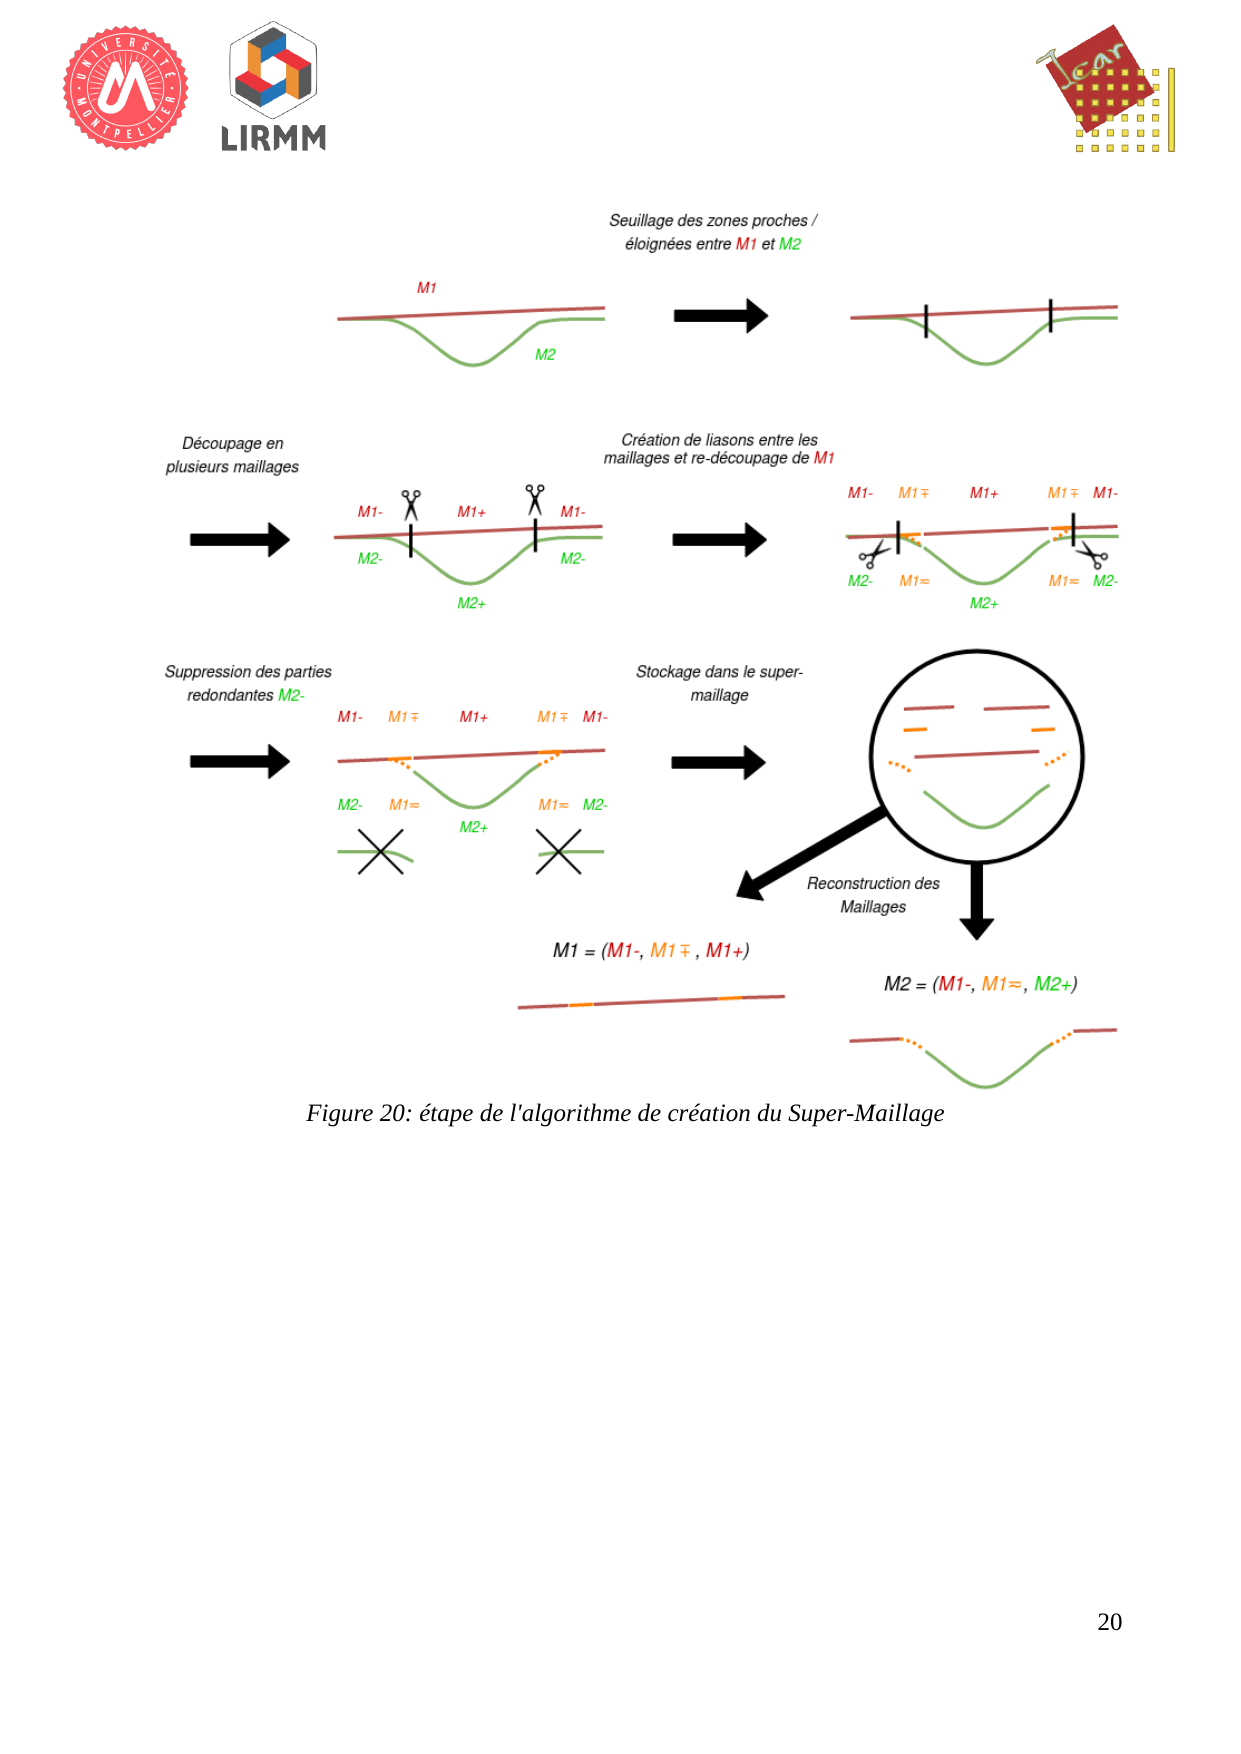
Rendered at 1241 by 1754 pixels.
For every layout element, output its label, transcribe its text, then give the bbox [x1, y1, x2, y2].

picture [124, 205, 1129, 1093]
text Figure 20: étape de l'algorithme de création du Super-Maillage [97, 1093, 1156, 1127]
picture [203, 16, 343, 155]
picture [57, 13, 201, 156]
picture [1025, 6, 1177, 154]
